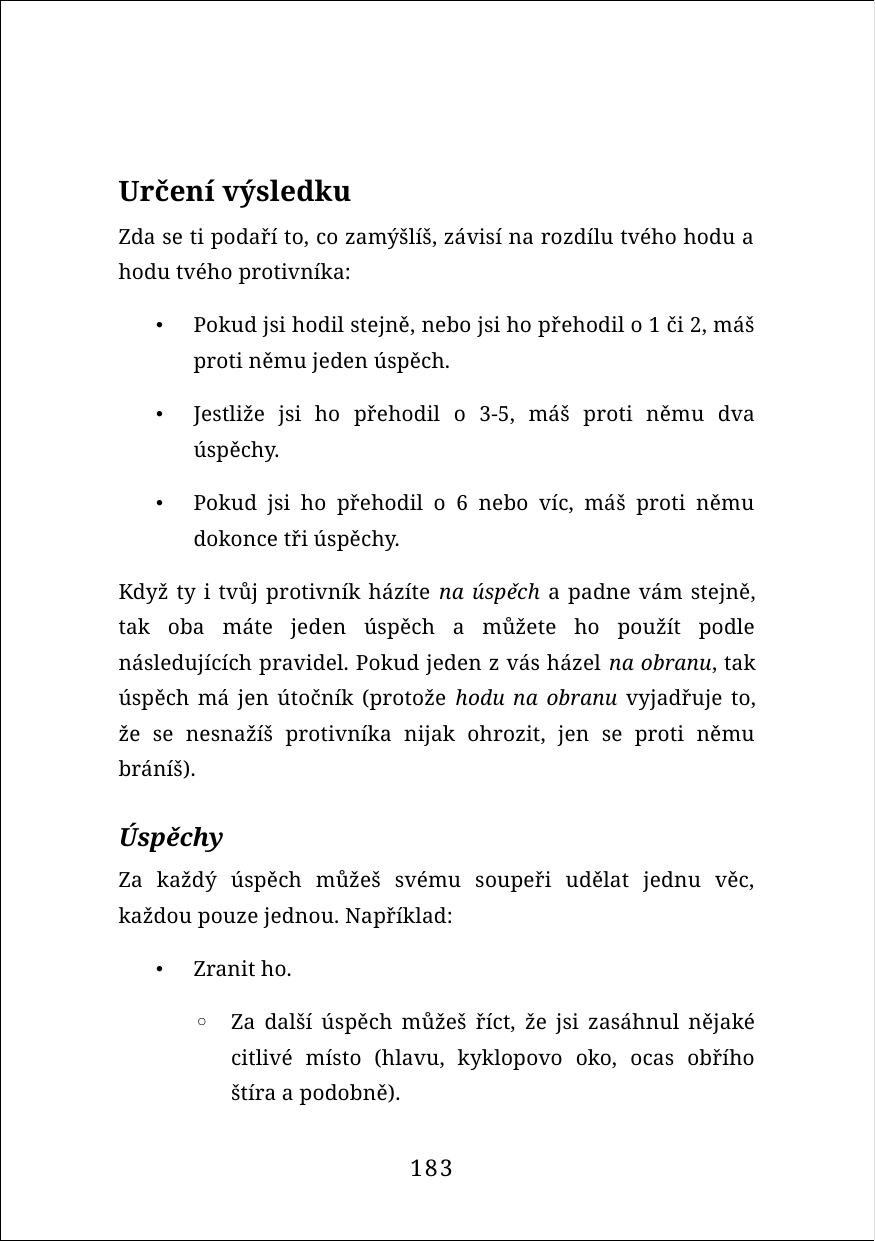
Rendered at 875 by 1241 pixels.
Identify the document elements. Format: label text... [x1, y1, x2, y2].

list Za další úspěch můžeš říct, že jsi zasáhnul nějaké citlivé místo (hlavu, kyklopovo oko, ocas obřího štíra a podobně). [193, 1007, 756, 1107]
text Když ty i tvůj protivník házíte na úspěch a padne vám stejně, tak oba máte jeden úspěch a můžete ho použít podle následujících pravidel. Pokud jeden z vás házel na obranu, tak úspěch má jen útočník (protože hodu na obranu vyjadřuje to, že se nesnažíš protivníka nijak ohrozit, jen se proti němu bráníš). [118, 577, 756, 783]
list Pokud jsi ho přehodil o 6 nebo víc, máš proti němu dokonce tři úspěchy. [156, 488, 756, 552]
list Zranit ho. [156, 954, 756, 982]
text Zda se ti podaří to, co zamýšlíš, závisí na rozdílu tvého hodu a hodu tvého protivníka: [118, 222, 756, 286]
list Pokud jsi hodil stejně, nebo jsi ho přehodil o 1 či 2, máš proti němu jeden úspěch. [156, 311, 756, 374]
subtitle Úspěchy [118, 819, 756, 853]
subtitle Určení výsledku [118, 172, 756, 210]
list Jestliže jsi ho přehodil o 3-5, máš proti němu dva úspěchy. [156, 399, 756, 463]
text Za každý úspěch můžeš svému soupeři udělat jednu věc, každou pouze jednou. Například: [118, 865, 756, 929]
